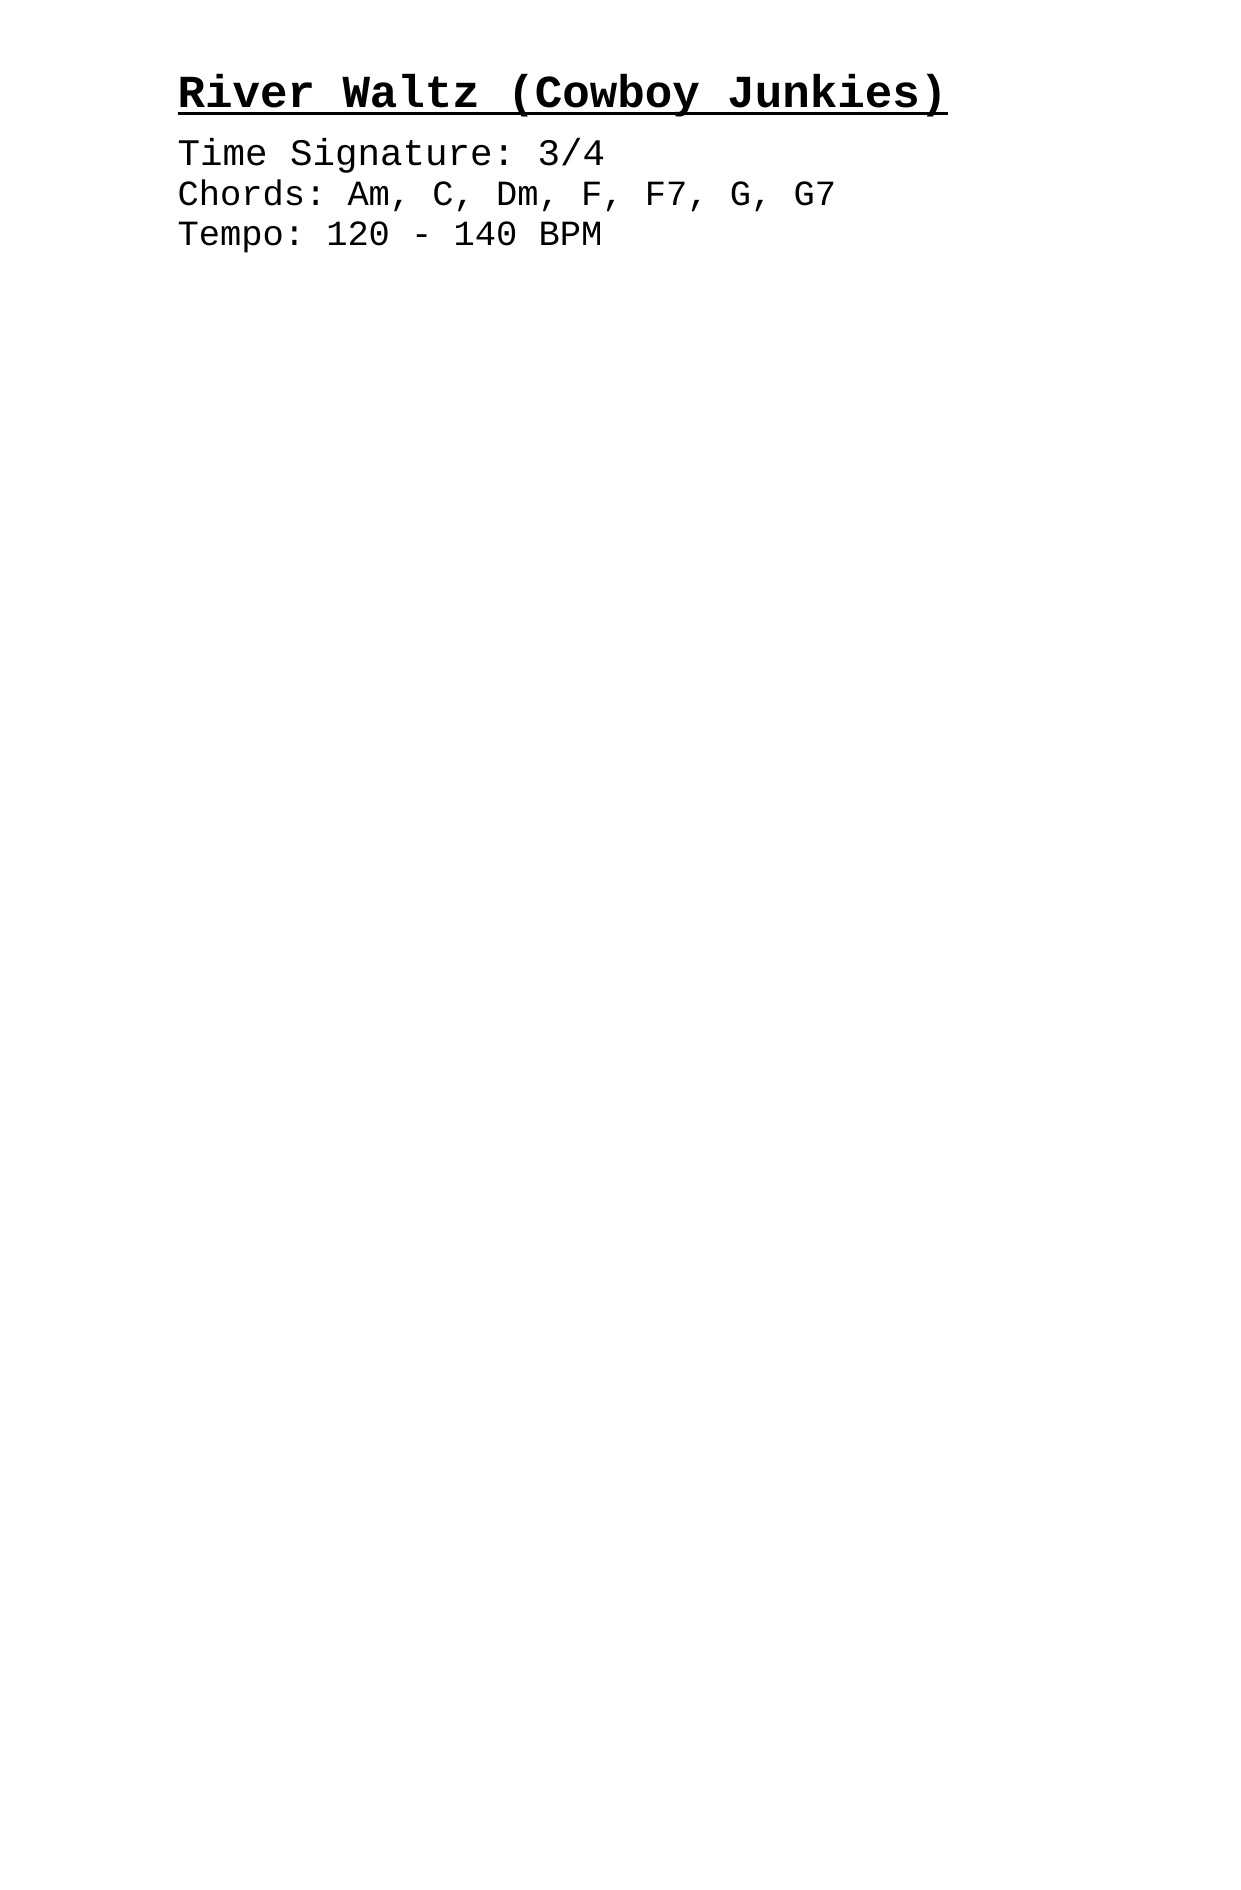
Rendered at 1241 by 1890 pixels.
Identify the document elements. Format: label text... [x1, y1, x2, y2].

text Tempo: 120 - 140 BPM [177, 216, 1196, 256]
subtitle Time Signature: 3/4 [177, 134, 1196, 176]
subtitle River Waltz (Cowboy Junkies) [177, 69, 1196, 121]
text Chords: Am, C, Dm, F, F7, G, G7 [177, 176, 1196, 216]
